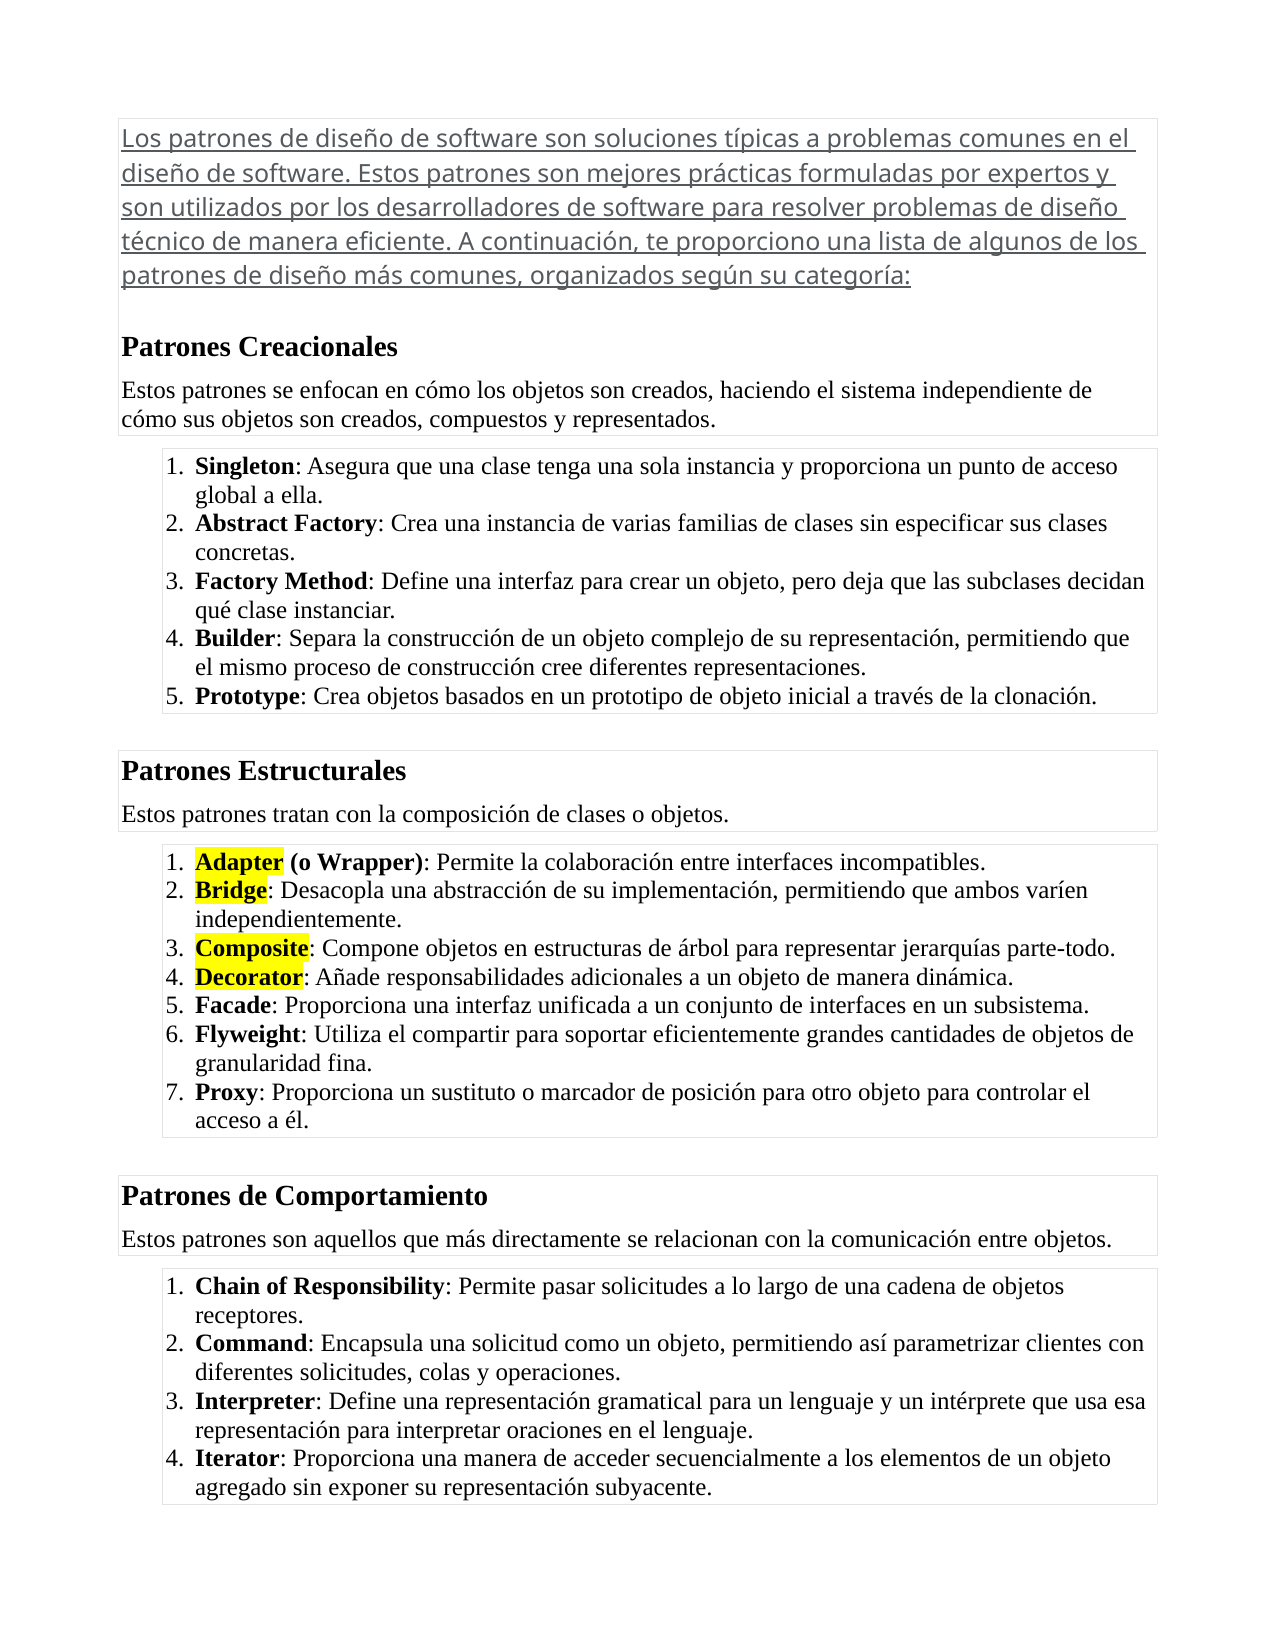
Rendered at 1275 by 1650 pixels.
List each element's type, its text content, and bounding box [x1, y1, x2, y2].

list Factory Method: Define una interfaz para crear un objeto, pero deja que las subclases decidan qué clase instanciar. [163, 563, 1157, 621]
list Command: Encapsula una solicitud como un objeto, permitiendo así parametrizar clientes con diferentes solicitudes, colas y operaciones. [163, 1326, 1157, 1383]
list Decorator: Añade responsabilidades adicionales a un objeto de manera dinámica. [163, 959, 1157, 987]
list Proxy: Proporciona un sustituto o marcador de posición para otro objeto para controlar el acceso a él. [163, 1074, 1157, 1137]
text Los patrones de diseño de software son soluciones típicas a problemas comunes en el diseño de software. Estos patrones son mejores prácticas formuladas por expertos y son utilizados por los desarrolladores de software para resolver problemas de diseño técnico de manera eficiente. A continuación, te proporciono una lista de algunos de los patrones de diseño más comunes, organizados según su categoría: [119, 119, 1157, 291]
list Iterator: Proporciona una manera de acceder secuencialmente a los elementos de un objeto agregado sin exponer su representación subyacente. [163, 1441, 1157, 1504]
list Flyweight: Utiliza el compartir para soportar eficientemente grandes cantidades de objetos de granularidad fina. [163, 1016, 1157, 1074]
list Chain of Responsibility: Permite pasar solicitudes a lo largo de una cadena de objetos receptores. [163, 1269, 1157, 1326]
text Estos patrones tratan con la composición de clases o objetos. [119, 796, 1157, 831]
list Singleton: Asegura que una clase tenga una sola instancia y proporciona un punto de acceso global a ella. [163, 449, 1157, 506]
list Facade: Proporciona una interfaz unificada a un conjunto de interfaces en un subsistema. [163, 987, 1157, 1016]
list Interpreter: Define una representación gramatical para un lenguaje y un intérprete que usa esa representación para interpretar oraciones en el lenguaje. [163, 1383, 1157, 1441]
list Builder: Separa la construcción de un objeto complejo de su representación, permitiendo que el mismo proceso de construcción cree diferentes representaciones. [163, 621, 1157, 678]
subtitle Patrones de Comportamiento [119, 1176, 1157, 1211]
list Adapter (o Wrapper): Permite la colaboración entre interfaces incompatibles. [163, 845, 1157, 872]
list Composite: Compone objetos en estructuras de árbol para representar jerarquías parte-todo. [163, 930, 1157, 959]
list Prototype: Crea objetos basados en un prototipo de objeto inicial a través de la clonación. [163, 678, 1157, 713]
text Estos patrones son aquellos que más directamente se relacionan con la comunicación entre objetos. [119, 1221, 1157, 1255]
subtitle Patrones Creacionales [119, 326, 1157, 362]
list Abstract Factory: Crea una instancia de varias familias de clases sin especificar sus clases concretas. [163, 506, 1157, 563]
subtitle Patrones Estructurales [119, 751, 1157, 787]
text Estos patrones se enfocan en cómo los objetos son creados, haciendo el sistema independiente de cómo sus objetos son creados, compuestos y representados. [119, 372, 1157, 435]
list Bridge: Desacopla una abstracción de su implementación, permitiendo que ambos varíen independientemente. [163, 872, 1157, 930]
